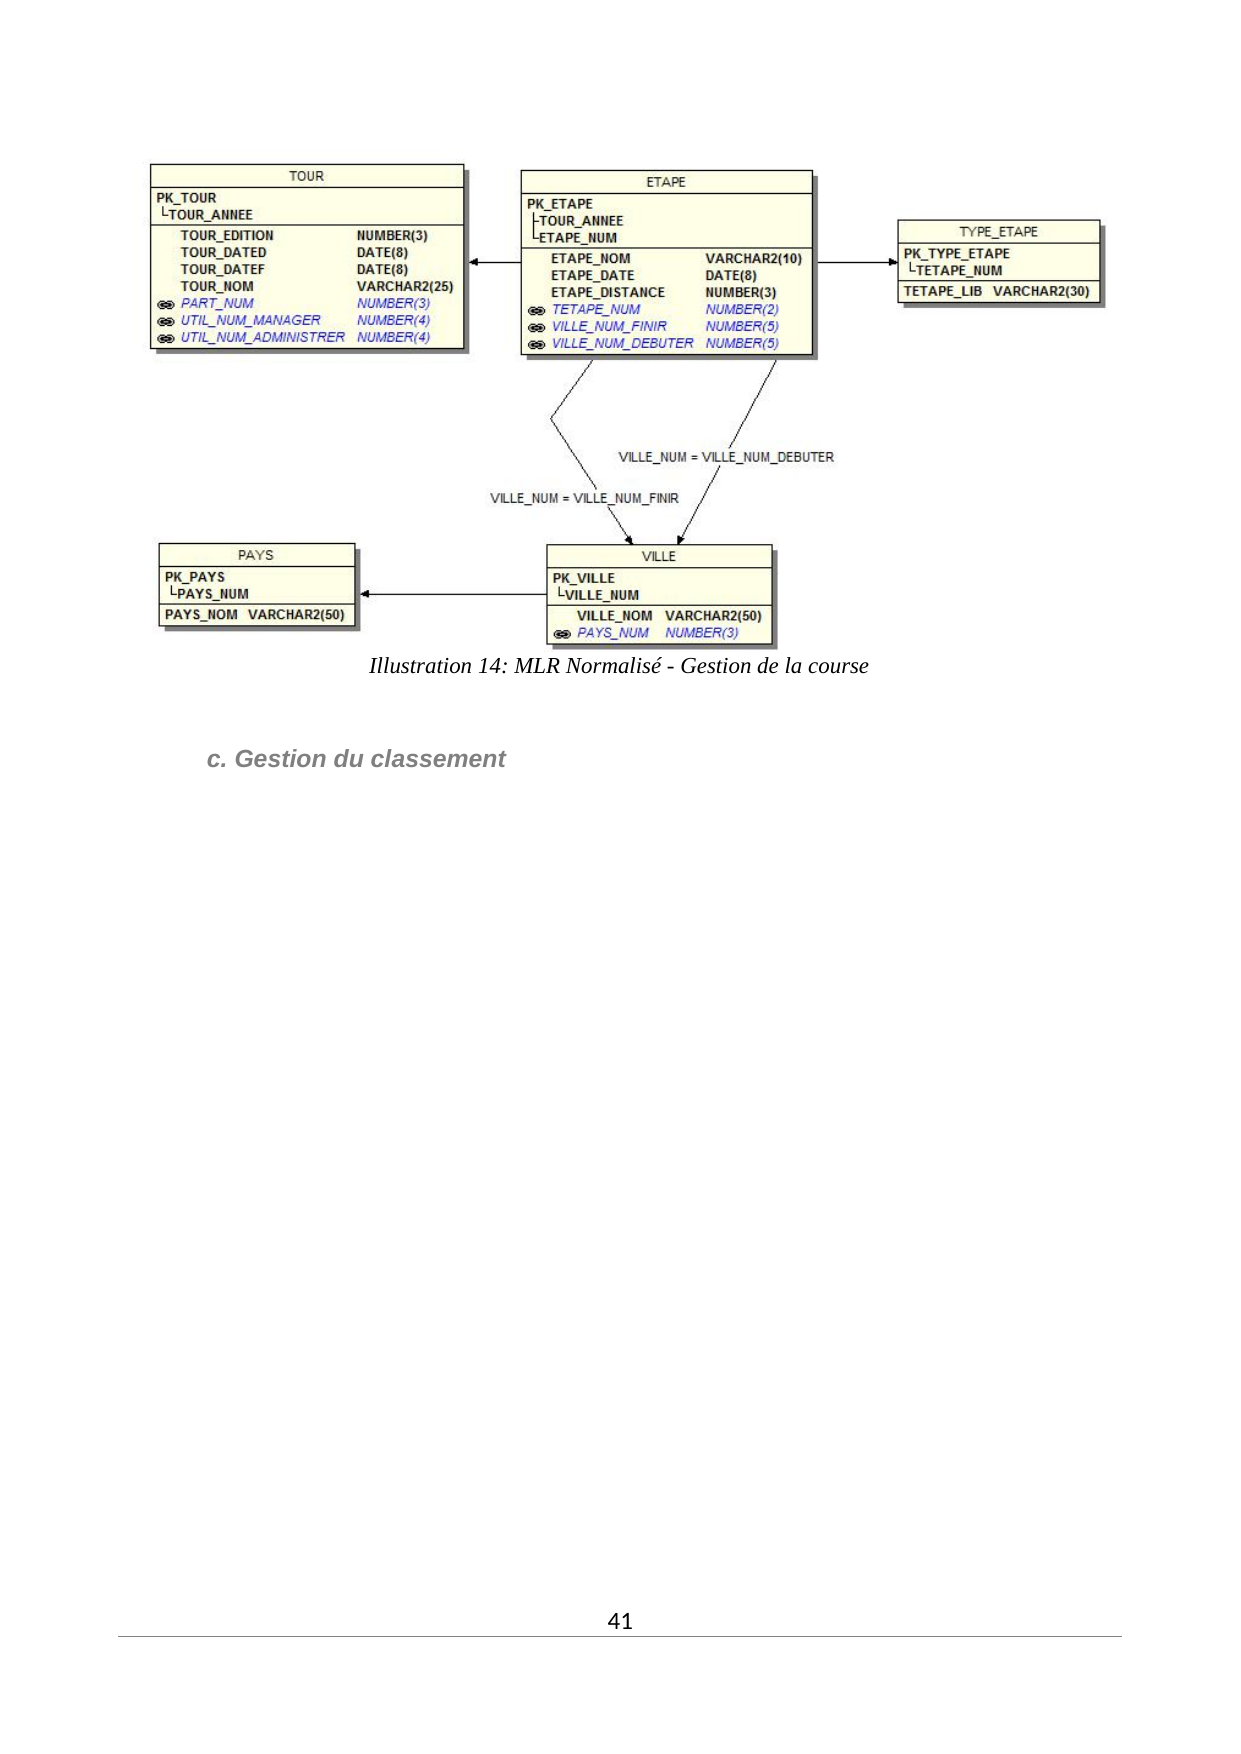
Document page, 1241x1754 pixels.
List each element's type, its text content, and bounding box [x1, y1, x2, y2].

subtitle Gestion du classement [207, 744, 1122, 773]
picture [133, 130, 1108, 652]
text Illustration 14: MLR Normalisé - Gestion de la course [133, 652, 1107, 678]
